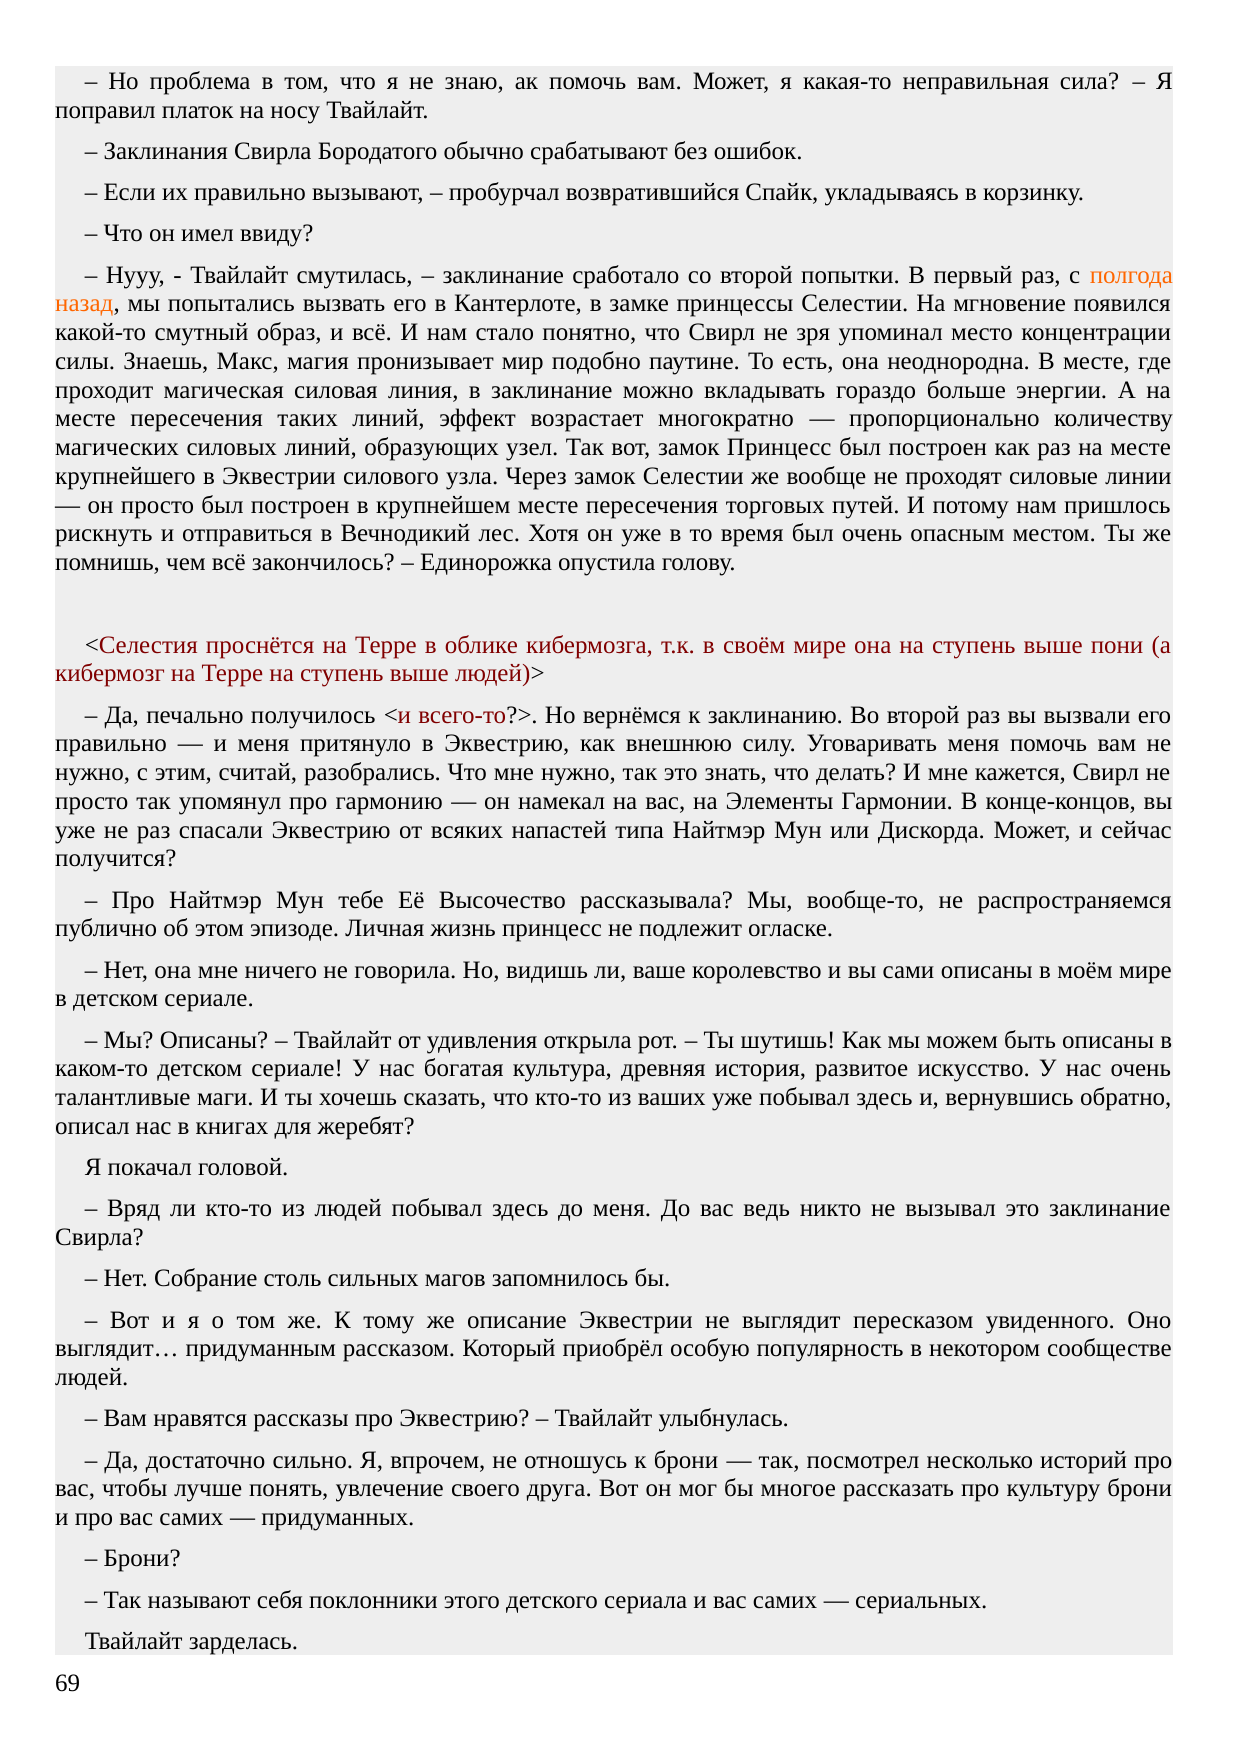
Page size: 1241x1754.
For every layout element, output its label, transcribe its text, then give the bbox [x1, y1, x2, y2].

text – Вот и я о том же. К тому же описание Эквестрии не выглядит пересказом увиденного. Оно выглядит… придуманным рассказом. Который приобрёл особую популярность в некотором сообществе людей. [55, 1305, 1173, 1391]
text – Так называют себя поклонники этого детского сериала и вас самих — сериальных. [55, 1585, 1173, 1613]
text – Нет, она мне ничего не говорила. Но, видишь ли, ваше королевство и вы сами описаны в моём мире в детском сериале. [55, 955, 1173, 1012]
text – Но проблема в том, что я не знаю, ак помочь вам. Может, я какая-то неправильная сила? – Я поправил платок на носу Твайлайт. [55, 66, 1173, 123]
text <Селестия проснётся на Терре в облике кибермозга, т.к. в своём мире она на ступень выше пони (а кибермозг на Терре на ступень выше людей)> [55, 630, 1173, 687]
text – Да, достаточно сильно. Я, впрочем, не отношусь к брони — так, посмотрел несколько историй про вас, чтобы лучше понять, увлечение своего друга. Вот он мог бы многое рассказать про культуру брони и про вас самих — придуманных. [55, 1445, 1173, 1531]
text – Если их правильно вызывают, – пробурчал возвратившийся Спайк, укладываясь в корзинку. [55, 177, 1173, 206]
text – Что он имел ввиду? [55, 218, 1173, 247]
text – Про Найтмэр Мун тебе Её Высочество рассказывала? Мы, вообще-то, не распространяемся публично об этом эпизоде. Личная жизнь принцесс не подлежит огласке. [55, 885, 1173, 942]
text – Нет. Собрание столь сильных магов запомнилось бы. [55, 1263, 1173, 1292]
text – Мы? Описаны? – Твайлайт от удивления открыла рот. – Ты шутишь! Как мы можем быть описаны в каком-то детском сериале! У нас богатая культура, древняя история, развитое искусство. У нас очень талантливые маги. И ты хочешь сказать, что кто-то из ваших уже побывал здесь и, вернувшись обратно, описал нас в книгах для жеребят? [55, 1025, 1173, 1140]
text Твайлайт зарделась. [55, 1626, 1173, 1655]
text – Да, печально получилось <и всего-то?>. Но вернёмся к заклинанию. Во второй раз вы вызвали его правильно — и меня притянуло в Эквестрию, как внешнюю силу. Уговаривать меня помочь вам не нужно, с этим, считай, разобрались. Что мне нужно, так это знать, что делать? И мне кажется, Свирл не просто так упомянул про гармонию — он намекал на вас, на Элементы Гармонии. В конце-концов, вы уже не раз спасали Эквестрию от всяких напастей типа Найтмэр Мун или Дискорда. Может, и сейчас получится? [55, 700, 1173, 872]
text – Нууу, - Твайлайт смутилась, – заклинание сработало со второй попытки. В первый раз, с полгода назад, мы попытались вызвать его в Кантерлоте, в замке принцессы Селестии. На мгновение появился какой-то смутный образ, и всё. И нам стало понятно, что Свирл не зря упоминал место концентрации силы. Знаешь, Макс, магия пронизывает мир подобно паутине. То есть, она неоднородна. В месте, где проходит магическая силовая линия, в заклинание можно вкладывать гораздо больше энергии. А на месте пересечения таких линий, эффект возрастает многократно — пропорционально количеству магических силовых линий, образующих узел. Так вот, замок Принцесс был построен как раз на месте крупнейшего в Эквестрии силового узла. Через замок Селестии же вообще не проходят силовые линии — он просто был построен в крупнейшем месте пересечения торговых путей. И потому нам пришлось рискнуть и отправиться в Вечнодикий лес. Хотя он уже в то время был очень опасным местом. Ты же помнишь, чем всё закончилось? – Единорожка опустила голову. [55, 260, 1173, 576]
text – Заклинания Свирла Бородатого обычно срабатывают без ошибок. [55, 136, 1173, 165]
text – Брони? [55, 1543, 1173, 1572]
text – Вряд ли кто-то из людей побывал здесь до меня. До вас ведь никто не вызывал это заклинание Свирла? [55, 1193, 1173, 1251]
text – Вам нравятся рассказы про Эквестрию? – Твайлайт улыбнулась. [55, 1403, 1173, 1432]
text Я покачал головой. [55, 1152, 1173, 1181]
